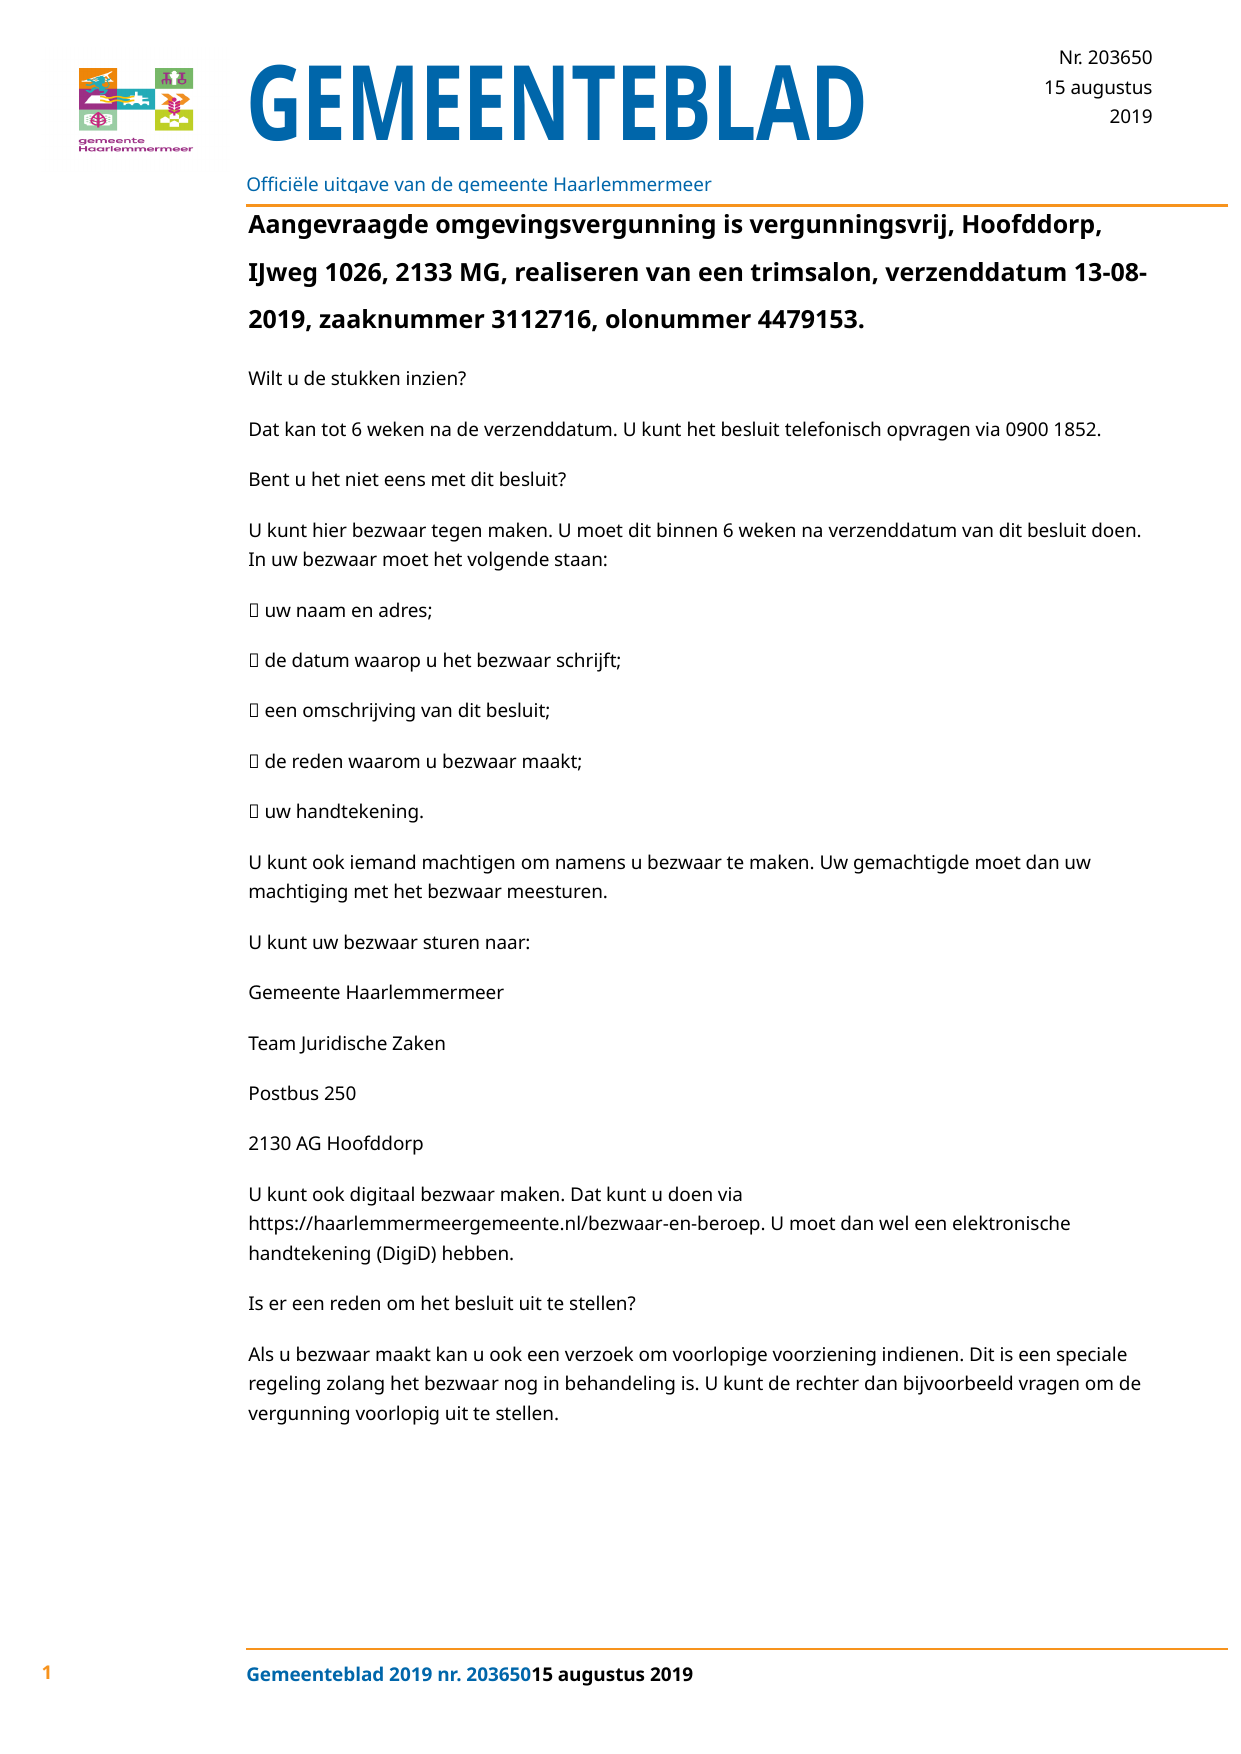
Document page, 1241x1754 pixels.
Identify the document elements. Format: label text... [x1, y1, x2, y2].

text Postbus 250 [248, 1080, 1152, 1106]
text Is er een reden om het besluit uit te stellen? [248, 1291, 1152, 1316]
text Dat kan tot 6 weken na de verzenddatum. U kunt het besluit telefonisch opvragen via 0900 1852. [248, 416, 1152, 442]
text Team Juridische Zaken [248, 1030, 1152, 1055]
text  uw naam en adres; [248, 597, 1152, 622]
text  de datum waarop u het bezwaar schrijft; [248, 647, 1152, 673]
picture [41, 47, 231, 172]
text U kunt ook digitaal bezwaar maken. Dat kunt u doen via https://haarlemmermeergemeente.nl/bezwaar-en-beroep. U moet dan wel een elektronische handtekening (DigiD) hebben. [248, 1181, 1152, 1266]
text Bent u het niet eens met dit besluit? [248, 466, 1152, 492]
text Aangevraagde omgevingsvergunning is vergunningsvrij, Hoofddorp, IJweg 1026, 2133 MG, realiseren van een trimsalon, verzenddatum 13-08-2019, zaaknummer 3112716, olonummer 4479153. [248, 207, 1152, 336]
text Wilt u de stukken inzien? [248, 366, 1152, 391]
text  uw handtekening. [248, 798, 1152, 824]
text  de reden waarom u bezwaar maakt; [248, 748, 1152, 774]
text Als u bezwaar maakt kan u ook een verzoek om voorlopige voorziening indienen. Dit is een speciale regeling zolang het bezwaar nog in behandeling is. U kunt de rechter dan bijvoorbeeld vragen om de vergunning voorlopig uit te stellen. [248, 1341, 1152, 1426]
text U kunt hier bezwaar tegen maken. U moet dit binnen 6 weken na verzenddatum van dit besluit doen. In uw bezwaar moet het volgende staan: [248, 517, 1152, 572]
text U kunt ook iemand machtigen om namens u bezwaar te maken. Uw gemachtigde moet dan uw machtiging met het bezwaar meesturen. [248, 849, 1152, 904]
text Gemeente Haarlemmermeer [248, 979, 1152, 1005]
text  een omschrijving van dit besluit; [248, 698, 1152, 723]
text U kunt uw bezwaar sturen naar: [248, 929, 1152, 954]
text 2130 AG Hoofddorp [248, 1131, 1152, 1156]
